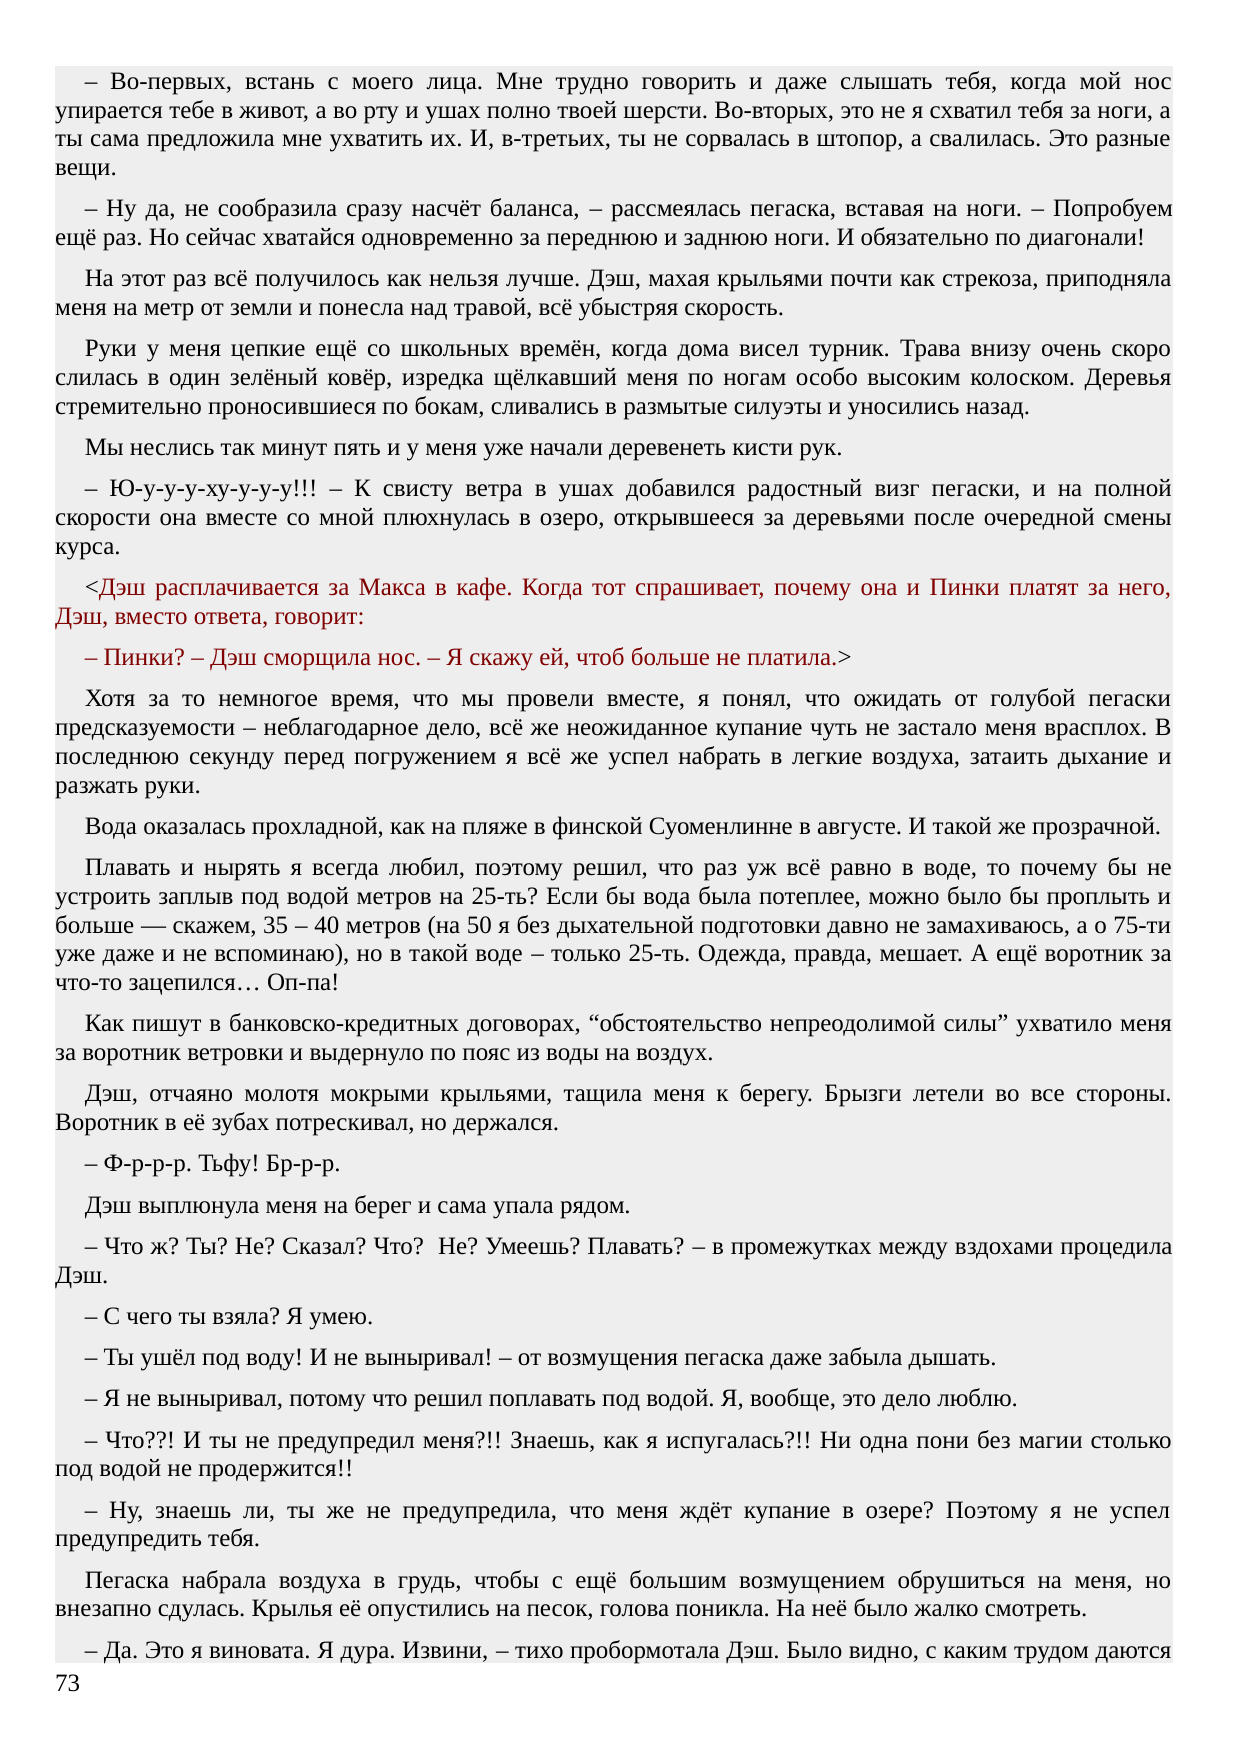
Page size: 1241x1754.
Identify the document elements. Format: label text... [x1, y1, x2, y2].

text – Что??! И ты не предупредил меня?!! Знаешь, как я испугалась?!! Ни одна пони без магии столько под водой не продержится!! [55, 1425, 1173, 1482]
text – Ну, знаешь ли, ты же не предупредила, что меня ждёт купание в озере? Поэтому я не успел предупредить тебя. [55, 1495, 1173, 1552]
text <Дэш расплачивается за Макса в кафе. Когда тот спрашивает, почему она и Пинки платят за него, Дэш, вместо ответа, говорит: [55, 572, 1173, 630]
text – Во-первых, встань с моего лица. Мне трудно говорить и даже слышать тебя, когда мой нос упирается тебе в живот, а во рту и ушах полно твоей шерсти. Во-вторых, это не я схватил тебя за ноги, а ты сама предложила мне ухватить их. И, в-третьих, ты не сорвалась в штопор, а свалилась. Это разные вещи. [55, 66, 1173, 181]
text – Ю-у-у-у-ху-у-у-у!!! – К свисту ветра в ушах добавился радостный визг пегаски, и на полной скорости она вместе со мной плюхнулась в озеро, открывшееся за деревьями после очередной смены курса. [55, 473, 1173, 560]
text Вода оказалась прохладной, как на пляже в финской Суоменлинне в августе. И такой же прозрачной. [55, 811, 1173, 840]
text – Да. Это я виновата. Я дура. Извини, – тихо пробормотала Дэш. Было видно, с каким трудом даются [55, 1635, 1173, 1663]
text На этот раз всё получилось как нельзя лучше. Дэш, махая крыльями почти как стрекоза, приподняла меня на метр от земли и понесла над травой, всё убыстряя скорость. [55, 263, 1173, 321]
text Дэш, отчаяно молотя мокрыми крыльями, тащила меня к берегу. Брызги летели во все стороны. Воротник в её зубах потрескивал, но держался. [55, 1078, 1173, 1136]
text – С чего ты взяла? Я умею. [55, 1301, 1173, 1330]
text – Ты ушёл под воду! И не выныривал! – от возмущения пегаска даже забыла дышать. [55, 1342, 1173, 1371]
text – Ну да, не сообразила сразу насчёт баланса, – рассмеялась пегаска, вставая на ноги. – Попробуем ещё раз. Но сейчас хватайся одновременно за переднюю и заднюю ноги. И обязательно по диагонали! [55, 193, 1173, 251]
text Дэш выплюнула меня на берег и сама упала рядом. [55, 1190, 1173, 1218]
text Руки у меня цепкие ещё со школьных времён, когда дома висел турник. Трава внизу очень скоро слилась в один зелёный ковёр, изредка щёлкавший меня по ногам особо высоким колоском. Деревья стремительно проносившиеся по бокам, сливались в размытые силуэты и уносились назад. [55, 333, 1173, 420]
text – Ф-р-р-р. Тьфу! Бр-р-р. [55, 1148, 1173, 1177]
text Как пишут в банковско-кредитных договорах, “обстоятельство непреодолимой силы” ухватило меня за воротник ветровки и выдернуло по пояс из воды на воздух. [55, 1008, 1173, 1066]
text Пегаска набрала воздуха в грудь, чтобы с ещё большим возмущением обрушиться на меня, но внезапно сдулась. Крылья её опустились на песок, голова поникла. На неё было жалко смотреть. [55, 1565, 1173, 1622]
text – Пинки? – Дэш сморщила нос. – Я скажу ей, чтоб больше не платила.> [55, 642, 1173, 671]
text Хотя за то немногое время, что мы провели вместе, я понял, что ожидать от голубой пегаски предсказуемости – неблагодарное дело, всё же неожиданное купание чуть не застало меня врасплох. В последнюю секунду перед погружением я всё же успел набрать в легкие воздуха, затаить дыхание и разжать руки. [55, 683, 1173, 798]
text – Что ж? Ты? Не? Сказал? Что? Не? Умеешь? Плавать? – в промежутках между вздохами процедила Дэш. [55, 1231, 1173, 1288]
text Плавать и нырять я всегда любил, поэтому решил, что раз уж всё равно в воде, то почему бы не устроить заплыв под водой метров на 25-ть? Если бы вода была потеплее, можно было бы проплыть и больше — скажем, 35 – 40 метров (на 50 я без дыхательной подготовки давно не замахиваюсь, а о 75-ти уже даже и не вспоминаю), но в такой воде – только 25-ть. Одежда, правда, мешает. А ещё воротник за что-то зацепился… Оп-па! [55, 852, 1173, 996]
text – Я не выныривал, потому что решил поплавать под водой. Я, вообще, это дело люблю. [55, 1383, 1173, 1412]
text Мы неслись так минут пять и у меня уже начали деревенеть кисти рук. [55, 432, 1173, 461]
